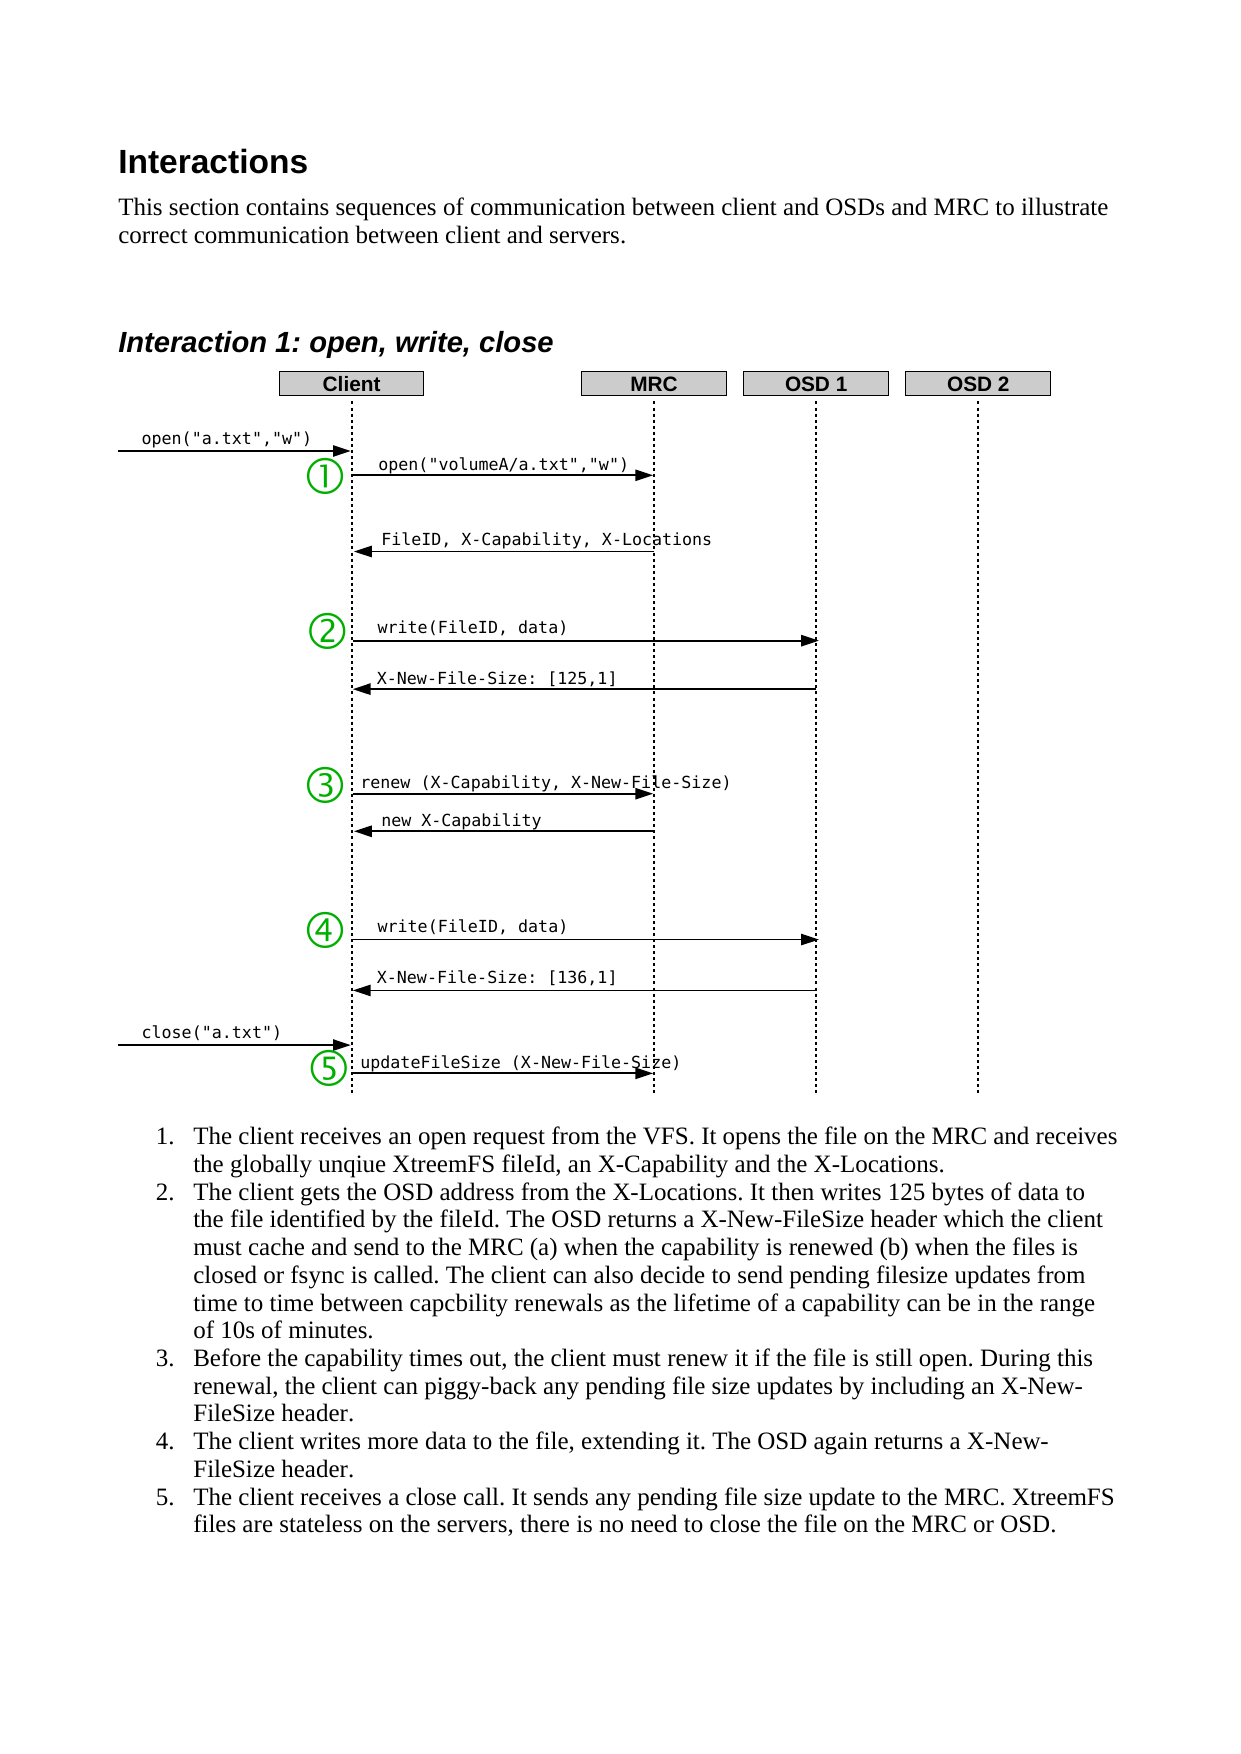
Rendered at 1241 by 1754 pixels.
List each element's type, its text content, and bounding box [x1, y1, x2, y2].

list The client receives a close call. It sends any pending file size update to the MRC. XtreemFS files are stateless on the servers, there is no need to close the file on the MRC or OSD. [156, 1483, 1122, 1538]
list Before the capability times out, the client must renew it if the file is still open. During this renewal, the client can piggy-back any pending file size updates by including an X-New-FileSize header. [156, 1344, 1122, 1427]
list The client writes more data to the file, extending it. The OSD again returns a X-New-FileSize header. [156, 1427, 1122, 1483]
subtitle Interactions [118, 143, 1122, 181]
text This section contains sequences of communication between client and OSDs and MRC to illustrate correct communication between client and servers. [118, 193, 1122, 248]
subtitle Interaction 1: open, write, close [118, 326, 1122, 359]
list The client receives an open request from the VFS. It opens the file on the MRC and receives the globally unqiue XtreemFS fileId, an X-Capability and the X-Locations. [156, 1122, 1122, 1178]
list The client gets the OSD address from the X-Locations. It then writes 125 bytes of data to the file identified by the fileId. The OSD returns a X-New-FileSize header which the client must cache and send to the MRC (a) when the capability is renewed (b) when the files is closed or fsync is called. The client can also decide to send pending filesize updates from time to time between capcbility renewals as the lifetime of a capability can be in the range of 10s of minutes. [156, 1178, 1122, 1344]
